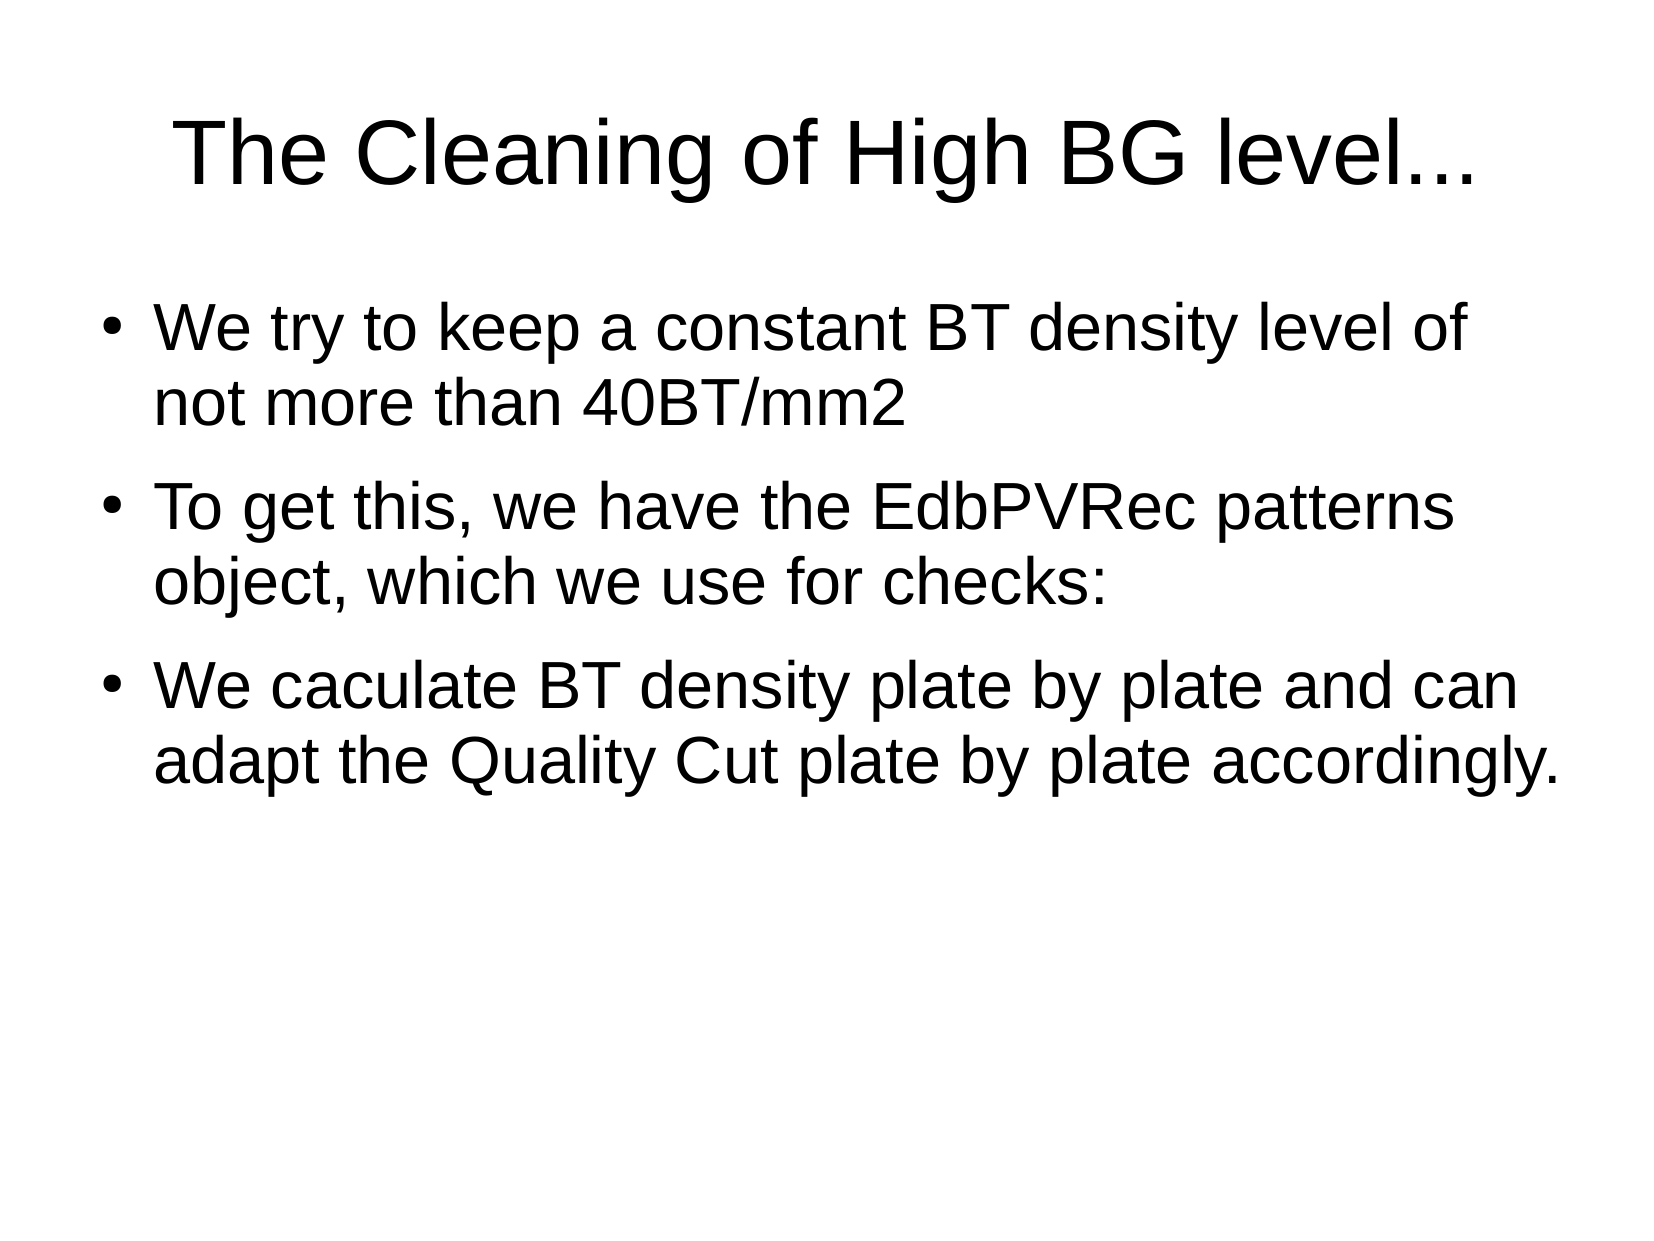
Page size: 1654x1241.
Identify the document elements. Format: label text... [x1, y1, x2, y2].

list We try to keep a constant BT density level of not more than 40BT/mm2 To get this, we have the EdbPVRec patterns object, which we use for checks: We caculate BT density plate by plate and can adapt the Quality Cut plate by plate accordingly. [82, 290, 1571, 1109]
title The Cleaning of High BG level... [82, 49, 1571, 257]
